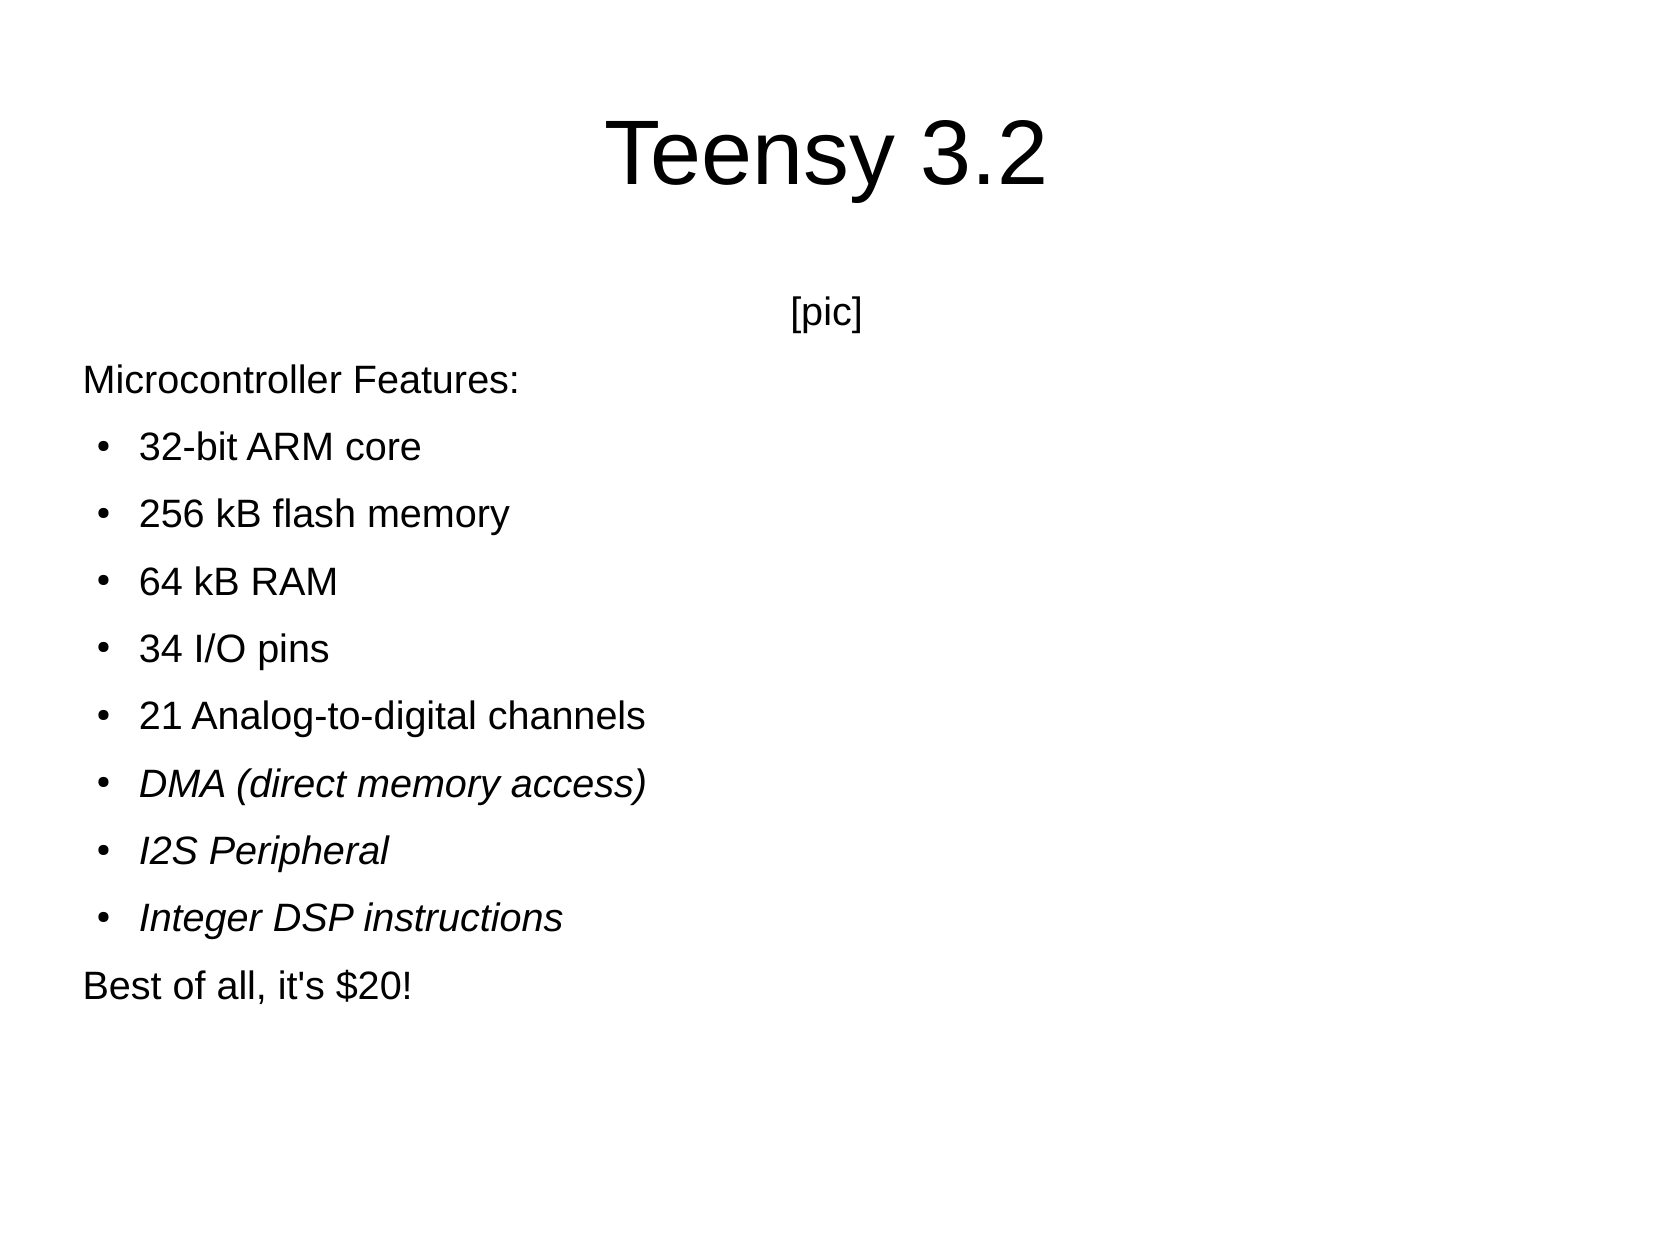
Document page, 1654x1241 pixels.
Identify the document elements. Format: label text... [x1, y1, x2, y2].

title Teensy 3.2 [82, 49, 1571, 257]
list [pic] Microcontroller Features: 32-bit ARM core 256 kB flash memory 64 kB RAM 34 I/O pins 21 Analog-to-digital channels DMA (direct memory access) I2S Peripheral Integer DSP instructions Best of all, it's $20! [82, 290, 1571, 1010]
